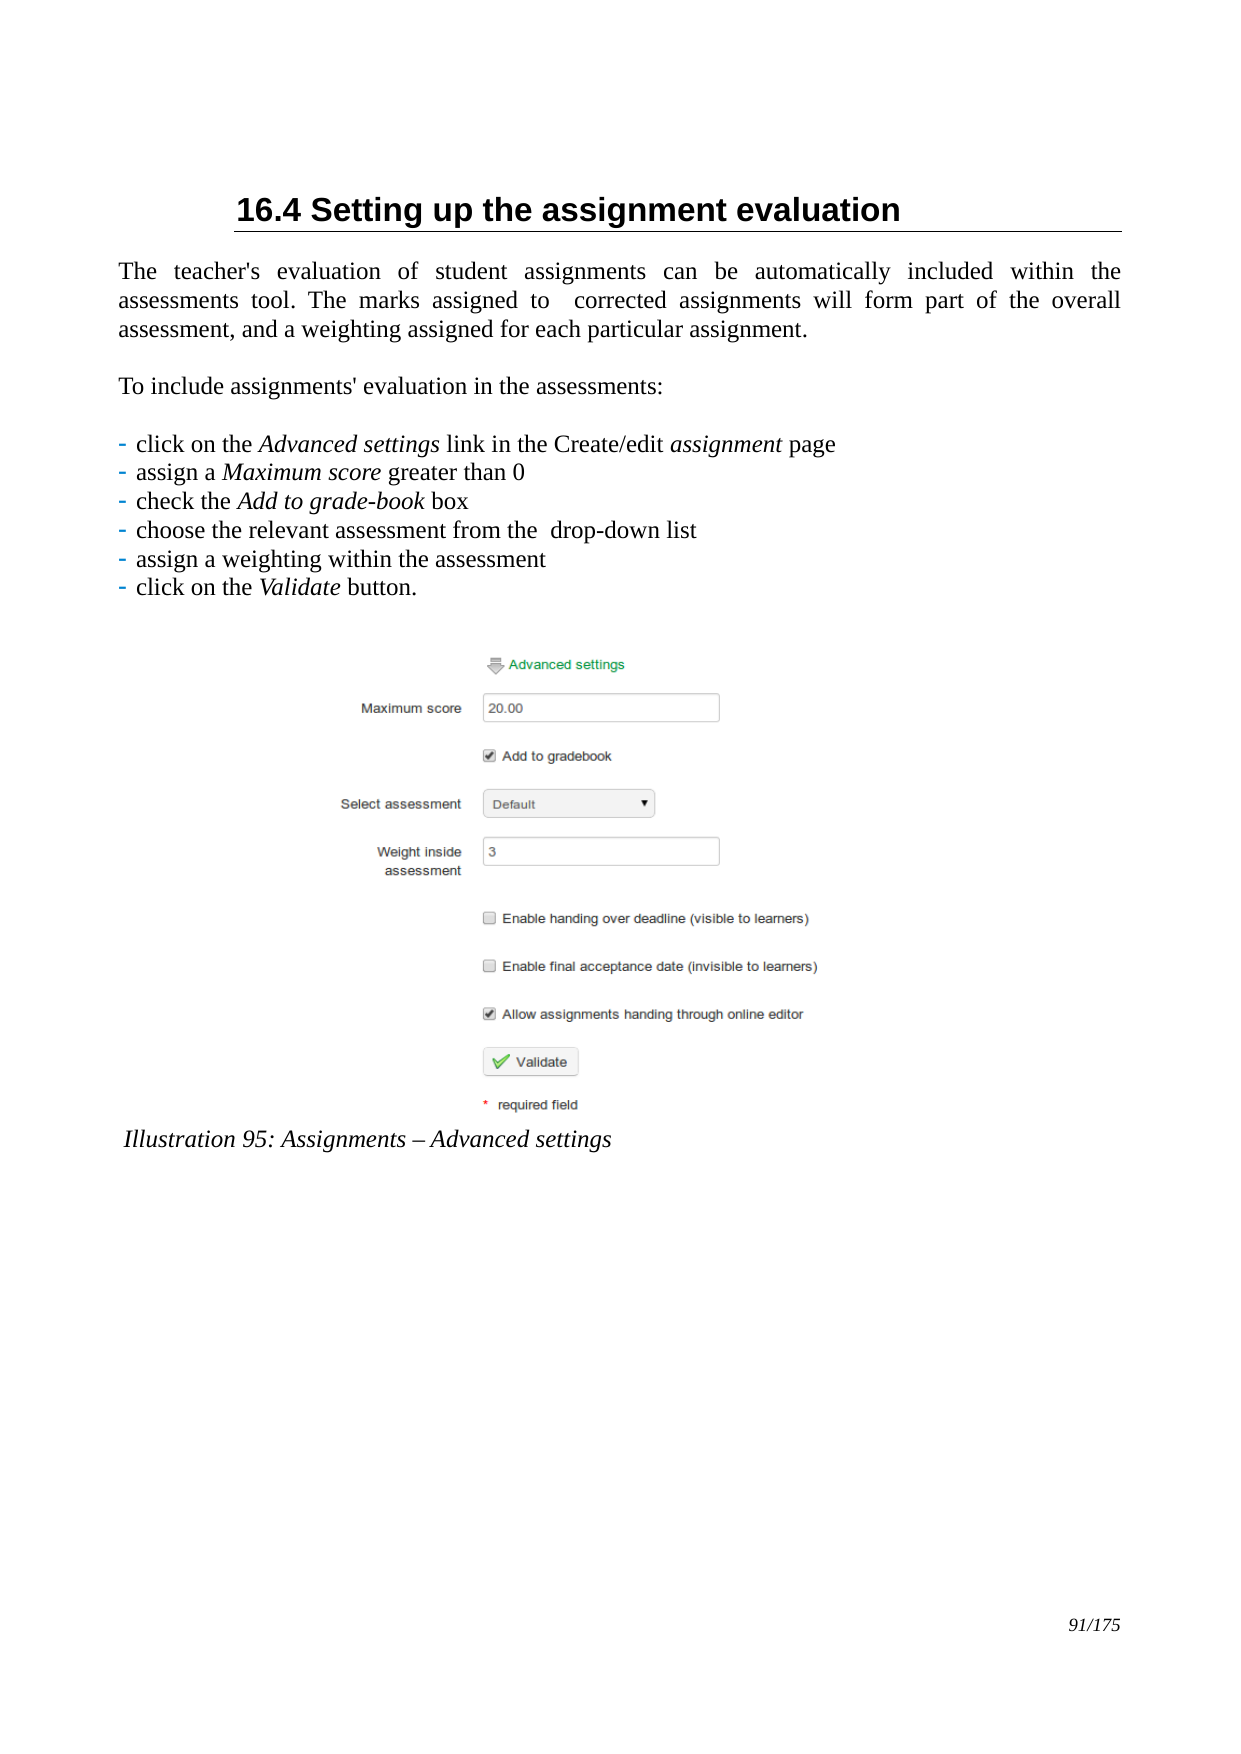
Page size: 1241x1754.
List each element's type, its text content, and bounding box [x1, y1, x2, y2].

list choose the relevant assessment from the drop-down list [118, 515, 1122, 544]
list click on the Validate button. [118, 572, 1122, 601]
list check the Add to grade-book box [118, 486, 1122, 515]
text Illustration 95: Assignments – Advanced settings [123, 1124, 1123, 1152]
text The teacher's evaluation of student assignments can be automatically included within the assessments tool. The marks assigned to corrected assignments will form part of the overall assessment, and a weighting assigned for each particular assignment. [118, 256, 1122, 342]
subtitle Setting up the assignment evaluation [234, 190, 1122, 231]
picture [317, 639, 873, 1124]
list assign a Maximum score greater than 0 [118, 457, 1122, 486]
list assign a weighting within the assessment [118, 544, 1122, 572]
text To include assignments' evaluation in the assessments: [118, 371, 1122, 400]
list click on the Advanced settings link in the Create/edit assignment page [118, 429, 1122, 457]
